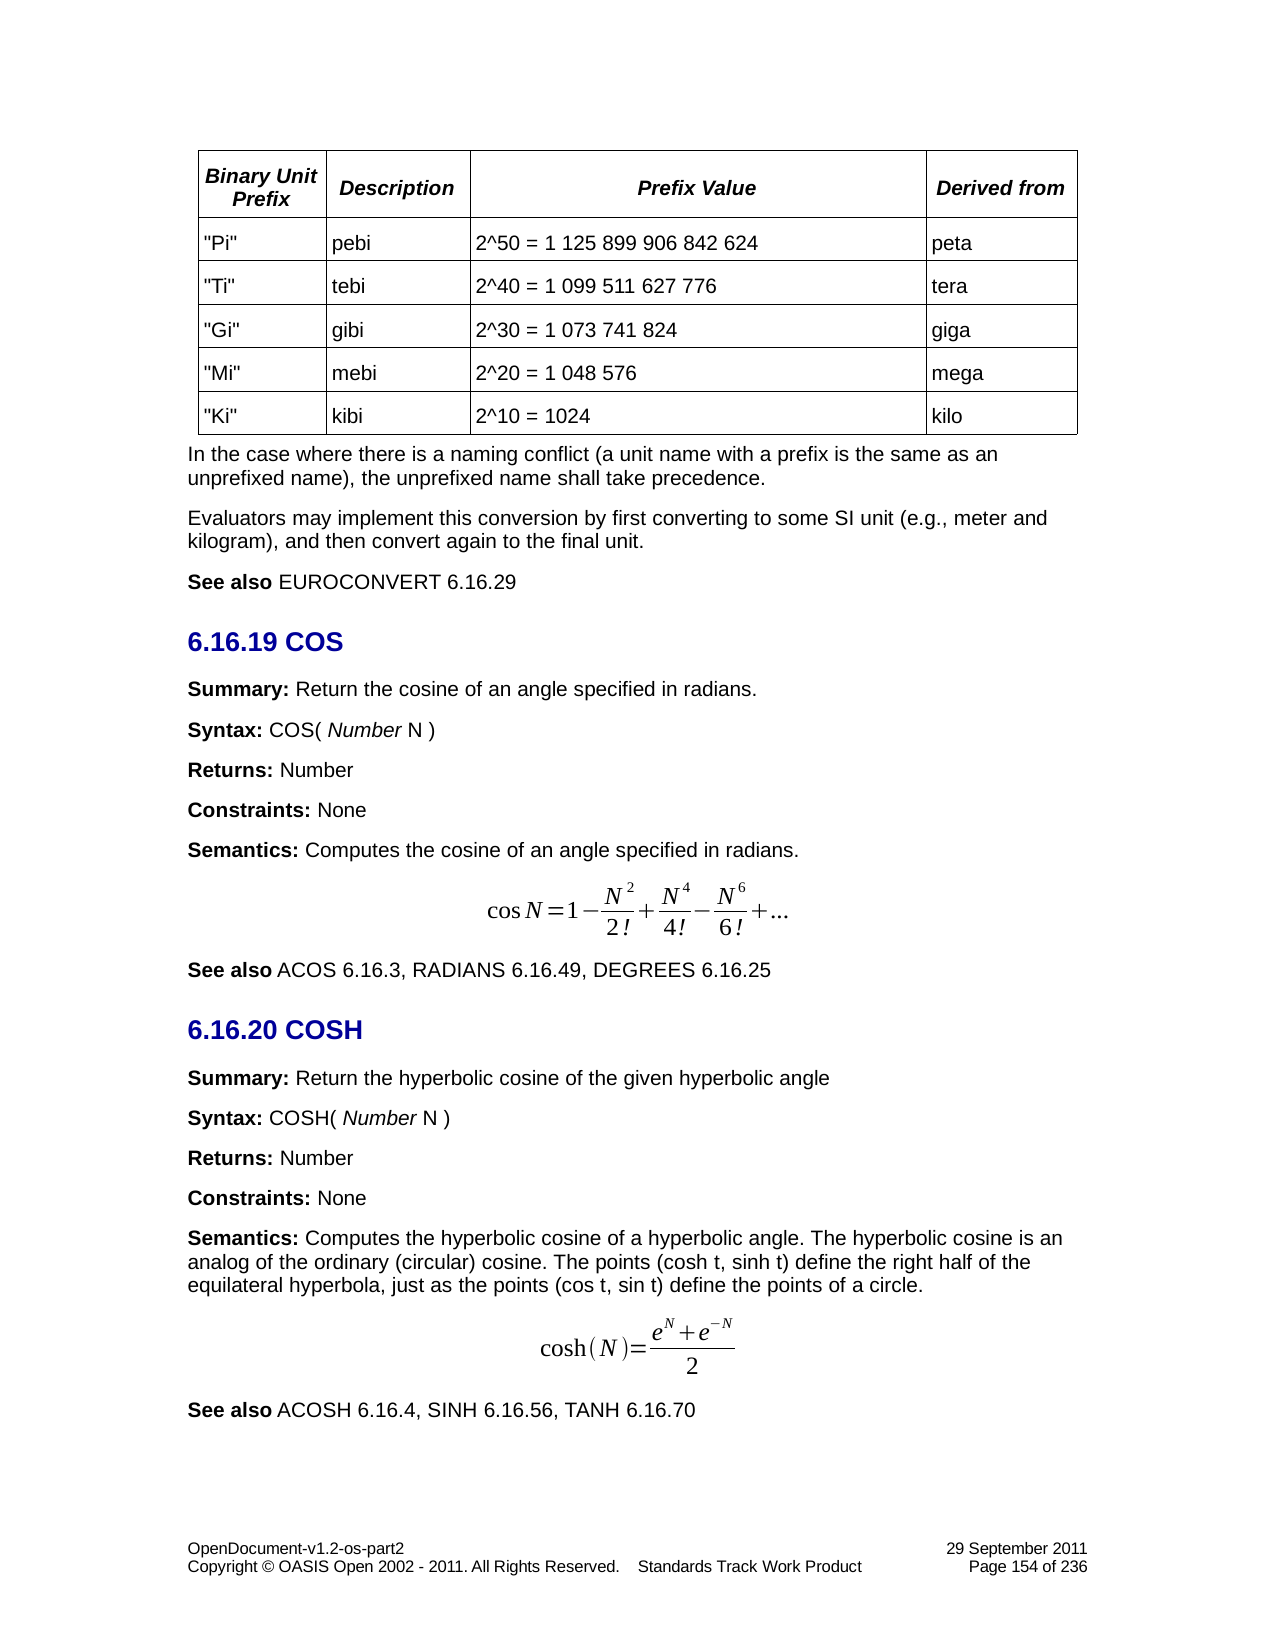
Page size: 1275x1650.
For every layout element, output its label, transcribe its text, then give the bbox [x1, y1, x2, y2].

text Summary: Return the cosine of an angle specified in radians. [187, 678, 1088, 701]
text See also ACOS 6.16.3, RADIANS 6.16.49, DEGREES 6.16.25 [187, 958, 1088, 982]
table_cell mebi [327, 348, 470, 391]
table_cell "Gi" [199, 305, 326, 347]
text Returns: Number [187, 1146, 1088, 1170]
text In the case where there is a naming conflict (a unit name with a prefix is the same as an unprefixed name), the unprefixed name shall take precedence. [187, 443, 1088, 490]
text Semantics: Computes the hyperbolic cosine of a hyperbolic angle. The hyperbolic cosine is an analog of the ordinary (circular) cosine. The points (cosh t, sinh t) define the right half of the equilateral hyperbola, just as the points (cos t, sin t) define the points of a circle. [187, 1227, 1088, 1297]
text Evaluators may implement this conversion by first converting to some SI unit (e.g., meter and kilogram), and then convert again to the final unit. [187, 506, 1088, 553]
table_cell "Ti" [199, 261, 326, 304]
table_cell "Pi" [199, 218, 326, 260]
text Constraints: None [187, 1187, 1088, 1210]
text Syntax: COSH( Number N ) [187, 1106, 1088, 1130]
subtitle COS [187, 627, 1088, 657]
text Returns: Number [187, 758, 1088, 782]
table_cell kibi [327, 392, 470, 434]
table_cell peta [927, 218, 1077, 260]
table_header Derived from [927, 151, 1077, 217]
table_cell 2^30 = 1 073 741 824 [471, 305, 926, 347]
table_cell pebi [327, 218, 470, 260]
text Summary: Return the hyperbolic cosine of the given hyperbolic angle [187, 1066, 1088, 1089]
table_cell 2^40 = 1 099 511 627 776 [471, 261, 926, 304]
table_cell "Ki" [199, 392, 326, 434]
table_cell 2^20 = 1 048 576 [471, 348, 926, 391]
table_cell 2^10 = 1024 [471, 392, 926, 434]
table_cell 2^50 = 1 125 899 906 842 624 [471, 218, 926, 260]
table_header Binary Unit Prefix [199, 151, 326, 217]
text See also EUROCONVERT 6.16.29 [187, 570, 1088, 594]
subtitle COSH [187, 1015, 1088, 1045]
text Constraints: None [187, 798, 1088, 822]
table_header Prefix Value [471, 151, 926, 217]
table_header Description [327, 151, 470, 217]
table_cell kilo [927, 392, 1077, 434]
table_cell giga [927, 305, 1077, 347]
text Semantics: Computes the cosine of an angle specified in radians. [187, 839, 1088, 862]
table_cell tera [927, 261, 1077, 304]
text Syntax: COS( Number N ) [187, 718, 1088, 742]
table_cell "Mi" [199, 348, 326, 391]
table_cell gibi [327, 305, 470, 347]
text See also ACOSH 6.16.4, SINH 6.16.56, TANH 6.16.70 [187, 1398, 1088, 1422]
table_cell mega [927, 348, 1077, 391]
table_cell tebi [327, 261, 470, 304]
